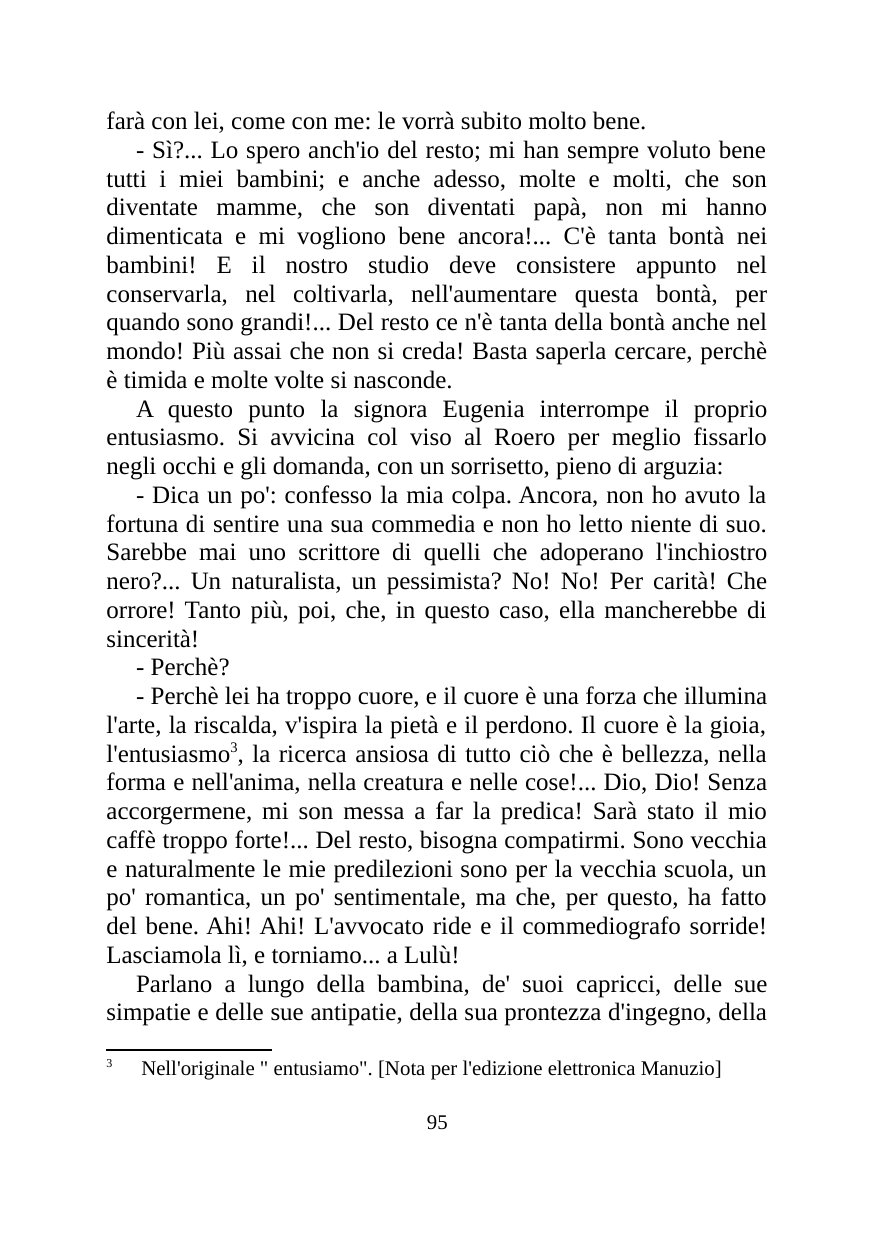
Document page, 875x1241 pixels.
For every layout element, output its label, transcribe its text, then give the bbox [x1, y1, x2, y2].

text - Sì?... Lo spero anch'io del resto; mi han sempre voluto bene tutti i miei bambini; e anche adesso, molte e molti, che son diventate mamme, che son diventati papà, non mi hanno dimenticata e mi vogliono bene ancora!... C'è tanta bontà nei bambini! E il nostro studio deve consistere appunto nel conservarla, nel coltivarla, nell'aumentare questa bontà, per quando sono grandi!... Del resto ce n'è tanta della bontà anche nel mondo! Più assai che non si creda! Basta saperla cercare, perchè è timida e molte volte si nasconde. [106, 135, 768, 394]
text farà con lei, come con me: le vorrà subito molto bene. [106, 106, 768, 135]
text - Perchè lei ha troppo cuore, e il cuore è una forza che illumina l'arte, la riscalda, v'ispira la pietà e il perdono. Il cuore è la gioia, l'entusiasmo, la ricerca ansiosa di tutto ciò che è bellezza, nella forma e nell'anima, nella creatura e nelle cose!... Dio, Dio! Senza accorgermene, mi son messa a far la predica! Sarà stato il mio caffè troppo forte!... Del resto, bisogna compatirmi. Sono vecchia e naturalmente le mie predilezioni sono per la vecchia scuola, un po' romantica, un po' sentimentale, ma che, per questo, ha fatto del bene. Ahi! Ahi! L'avvocato ride e il commediografo sorride! Lasciamola lì, e torniamo... a Lulù! [106, 681, 768, 969]
text Parlano a lungo della bambina, de' suoi capricci, delle sue simpatie e delle sue antipatie, della sua prontezza d'ingegno, della [106, 969, 768, 1026]
text A questo punto la signora Eugenia interrompe il proprio entusiasmo. Si avvicina col viso al Roero per meglio fissarlo negli occhi e gli domanda, con un sorrisetto, pieno di arguzia: [106, 394, 768, 480]
text Nell'originale " entusiamo". [Nota per l'edizione elettronica Manuzio] [106, 1056, 768, 1080]
text - Dica un po': confesso la mia colpa. Ancora, non ho avuto la fortuna di sentire una sua commedia e non ho letto niente di suo. Sarebbe mai uno scrittore di quelli che adoperano l'inchiostro nero?... Un naturalista, un pessimista? No! No! Per carità! Che orrore! Tanto più, poi, che, in questo caso, ella mancherebbe di sincerità! [106, 480, 768, 652]
text - Perchè? [106, 652, 768, 681]
